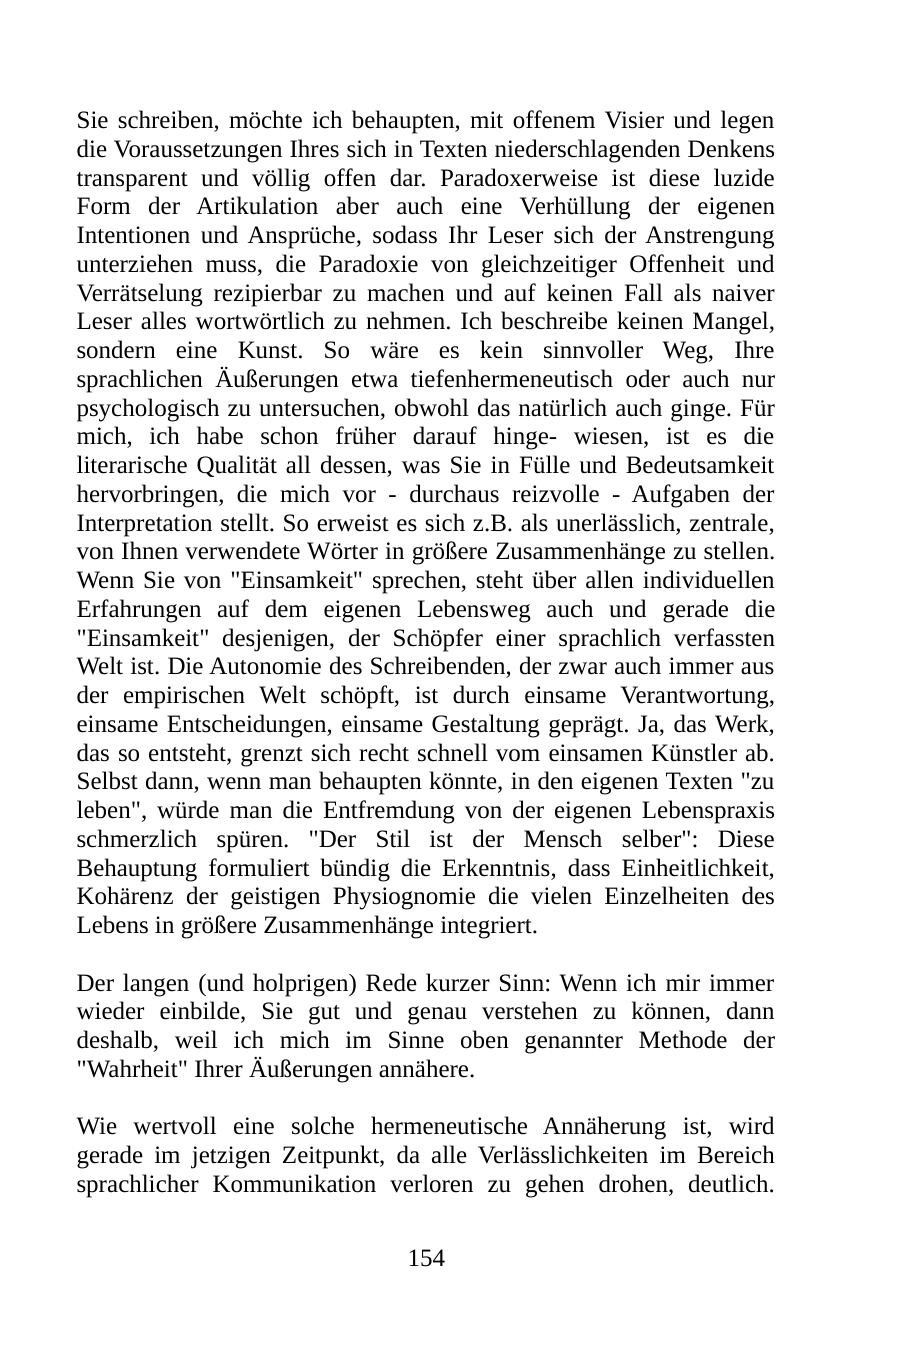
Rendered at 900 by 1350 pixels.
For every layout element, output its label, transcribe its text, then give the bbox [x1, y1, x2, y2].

text Wie wertvoll eine solche hermeneutische Annäherung ist, wird gerade im jetzigen Zeitpunkt, da alle Verlässlichkeiten im Bereich sprachlicher Kommunikation verloren zu gehen drohen, deutlich. [76, 1111, 776, 1198]
text Sie schreiben, möchte ich behaupten, mit offenem Visier und legen die Voraussetzungen Ihres sich in Texten niederschlagenden Denkens transparent und völlig offen dar. Paradoxerweise ist diese luzide Form der Artikulation aber auch eine Verhüllung der eigenen Intentionen und Ansprüche, sodass Ihr Leser sich der Anstrengung unterziehen muss, die Paradoxie von gleichzeitiger Offenheit und Verrätselung rezipierbar zu machen und auf keinen Fall als naiver Leser alles wortwörtlich zu nehmen. Ich beschreibe keinen Mangel, sondern eine Kunst. So wäre es kein sinnvoller Weg, Ihre sprachlichen Äußerungen etwa tiefenhermeneutisch oder auch nur psychologisch zu untersuchen, obwohl das natürlich auch ginge. Für mich, ich habe schon früher darauf hinge- wiesen, ist es die literarische Qualität all dessen, was Sie in Fülle und Bedeutsamkeit hervorbringen, die mich vor - durchaus reizvolle - Aufgaben der Interpretation stellt. So erweist es sich z.B. als unerlässlich, zentrale, von Ihnen verwendete Wörter in größere Zusammenhänge zu stellen. Wenn Sie von "Einsamkeit" sprechen, steht über allen individuellen Erfahrungen auf dem eigenen Lebensweg auch und gerade die "Einsamkeit" desjenigen, der Schöpfer einer sprachlich verfassten Welt ist. Die Autonomie des Schreibenden, der zwar auch immer aus der empirischen Welt schöpft, ist durch einsame Verantwortung, einsame Entscheidungen, einsame Gestaltung geprägt. Ja, das Werk, das so entsteht, grenzt sich recht schnell vom einsamen Künstler ab. Selbst dann, wenn man behaupten könnte, in den eigenen Texten "zu leben", würde man die Entfremdung von der eigenen Lebenspraxis schmerzlich spüren. "Der Stil ist der Mensch selber": Diese Behauptung formuliert bündig die Erkenntnis, dass Einheitlichkeit, Kohärenz der geistigen Physiognomie die vielen Einzelheiten des Lebens in größere Zusammenhänge integriert. [76, 105, 776, 939]
text Der langen (und holprigen) Rede kurzer Sinn: Wenn ich mir immer wieder einbilde, Sie gut und genau verstehen zu können, dann deshalb, weil ich mich im Sinne oben genannter Methode der "Wahrheit" Ihrer Äußerungen annähere. [76, 968, 776, 1083]
